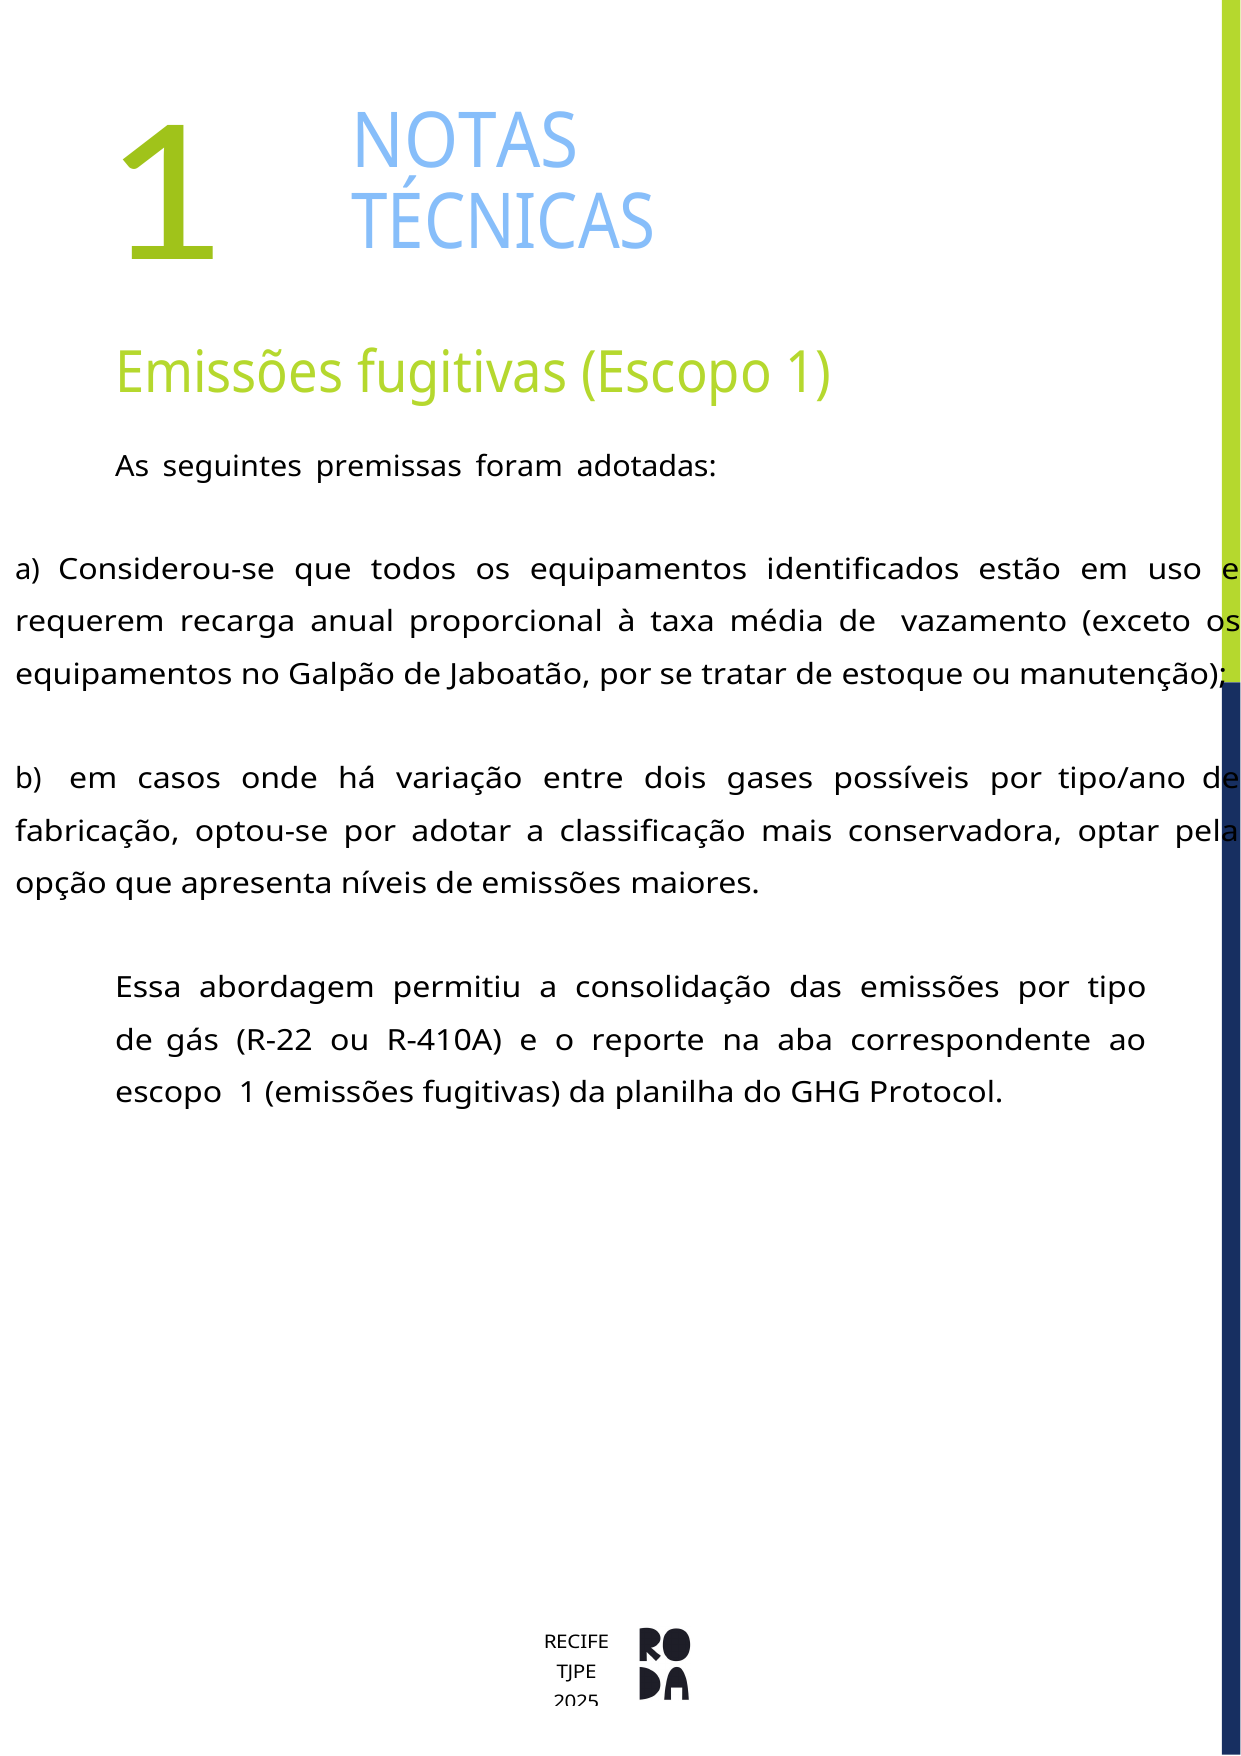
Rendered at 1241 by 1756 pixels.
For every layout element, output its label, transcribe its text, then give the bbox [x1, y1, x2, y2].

list em casos onde há variação entre dois gases possíveis por tipo/ano de fabricação, optou-se por adotar a classificação mais conservadora, optar pela opção que apresenta níveis de emissões maiores. [15, 757, 1221, 902]
list Considerou-se que todos os equipamentos identificados estão em uso e requerem recarga anual proporcional à taxa média de vazamento (exceto os equipamentos no Galpão de Jaboatão, por se tratar de estoque ou manutenção); [15, 548, 1221, 693]
text As seguintes premissas foram adotadas: [115, 446, 1221, 485]
text Essa abordagem permitiu a consolidação das emissões por tipo de gás (R-22 ou R-410A) e o reporte na aba correspondente ao escopo 1 (emissões fugitivas) da planilha do GHG Protocol. [115, 966, 1146, 1111]
subtitle Emissões fugitivas (Escopo 1) [115, 330, 1221, 410]
